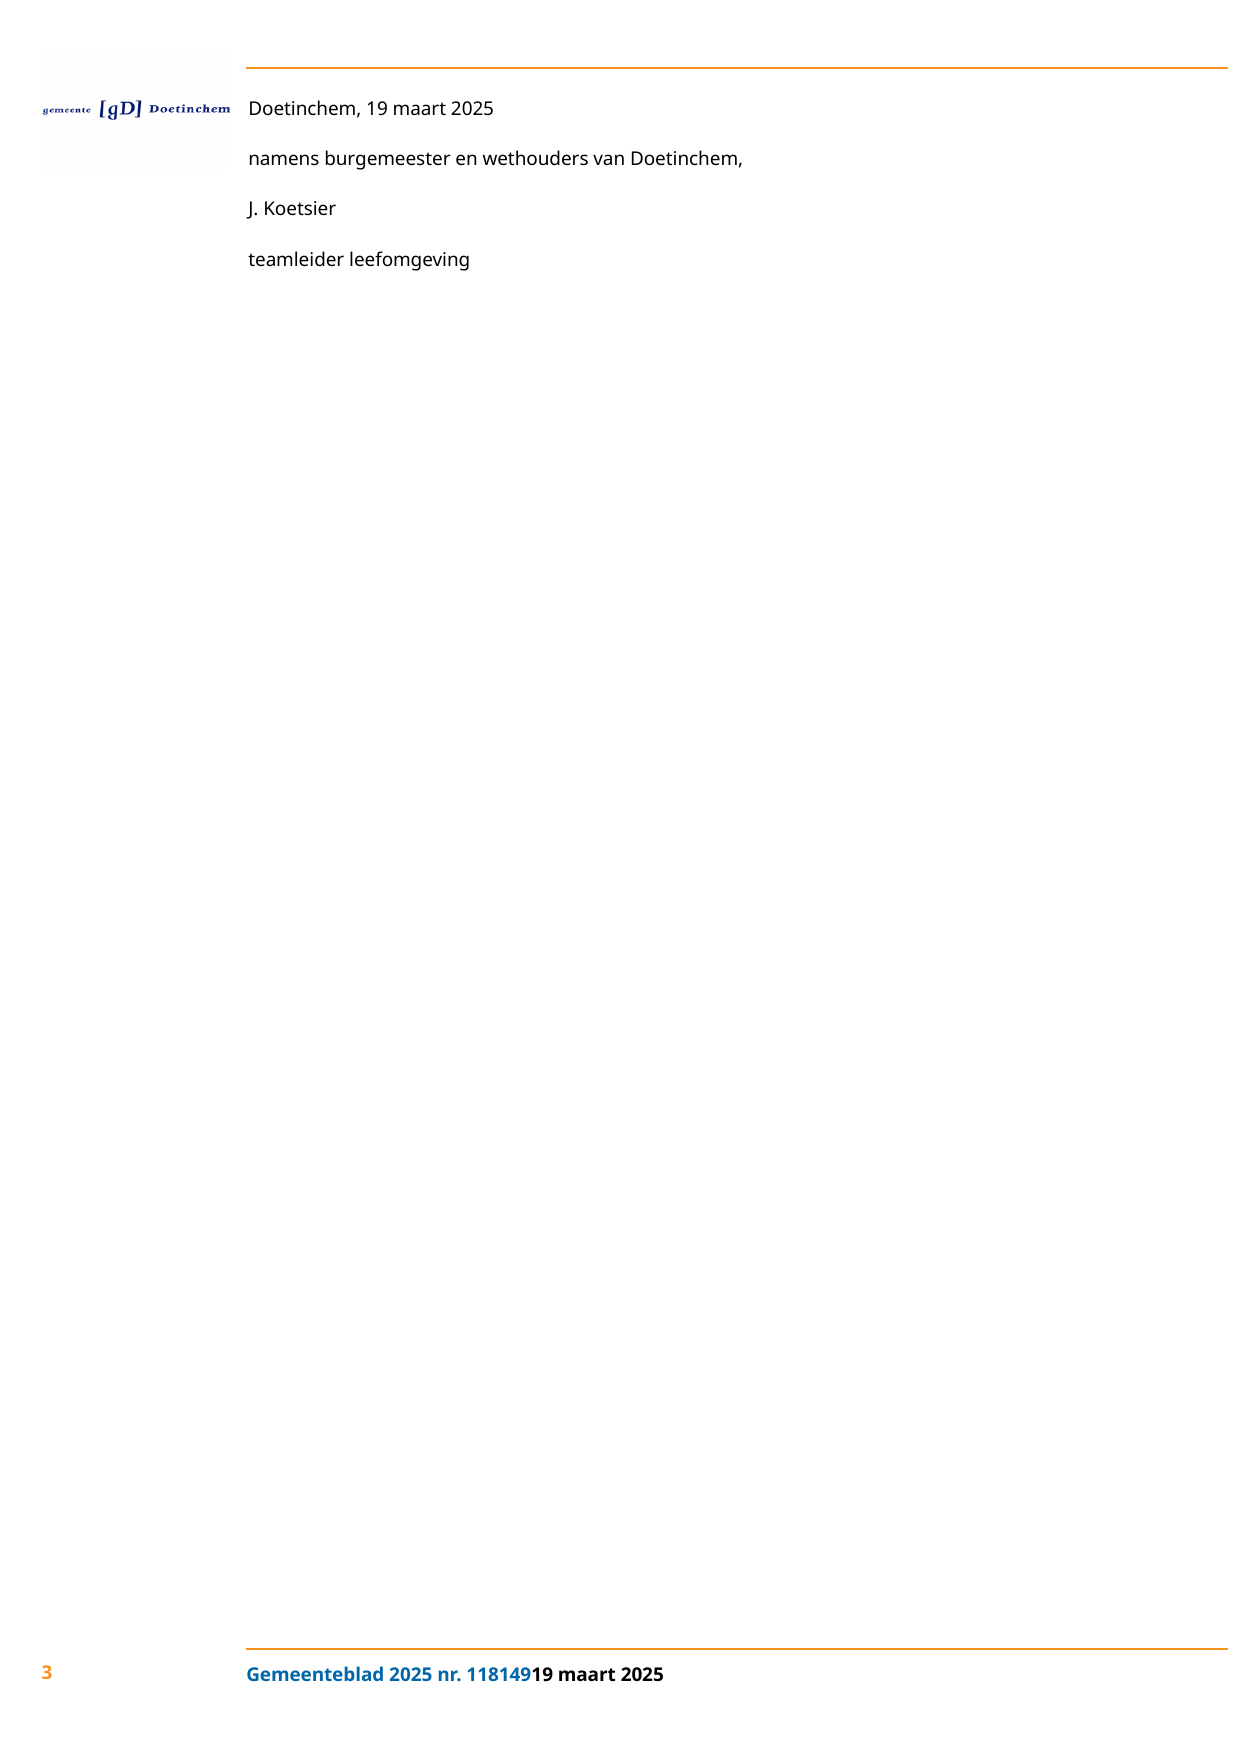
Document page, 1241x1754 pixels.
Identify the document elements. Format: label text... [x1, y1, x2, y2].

text namens burgemeester en wethouders van Doetinchem, [248, 145, 1152, 171]
text teamleider leefomgeving [248, 246, 1152, 272]
picture [41, 47, 231, 172]
text Doetinchem, 19 maart 2025 [248, 95, 1152, 121]
text J. Koetsier [248, 196, 1152, 221]
